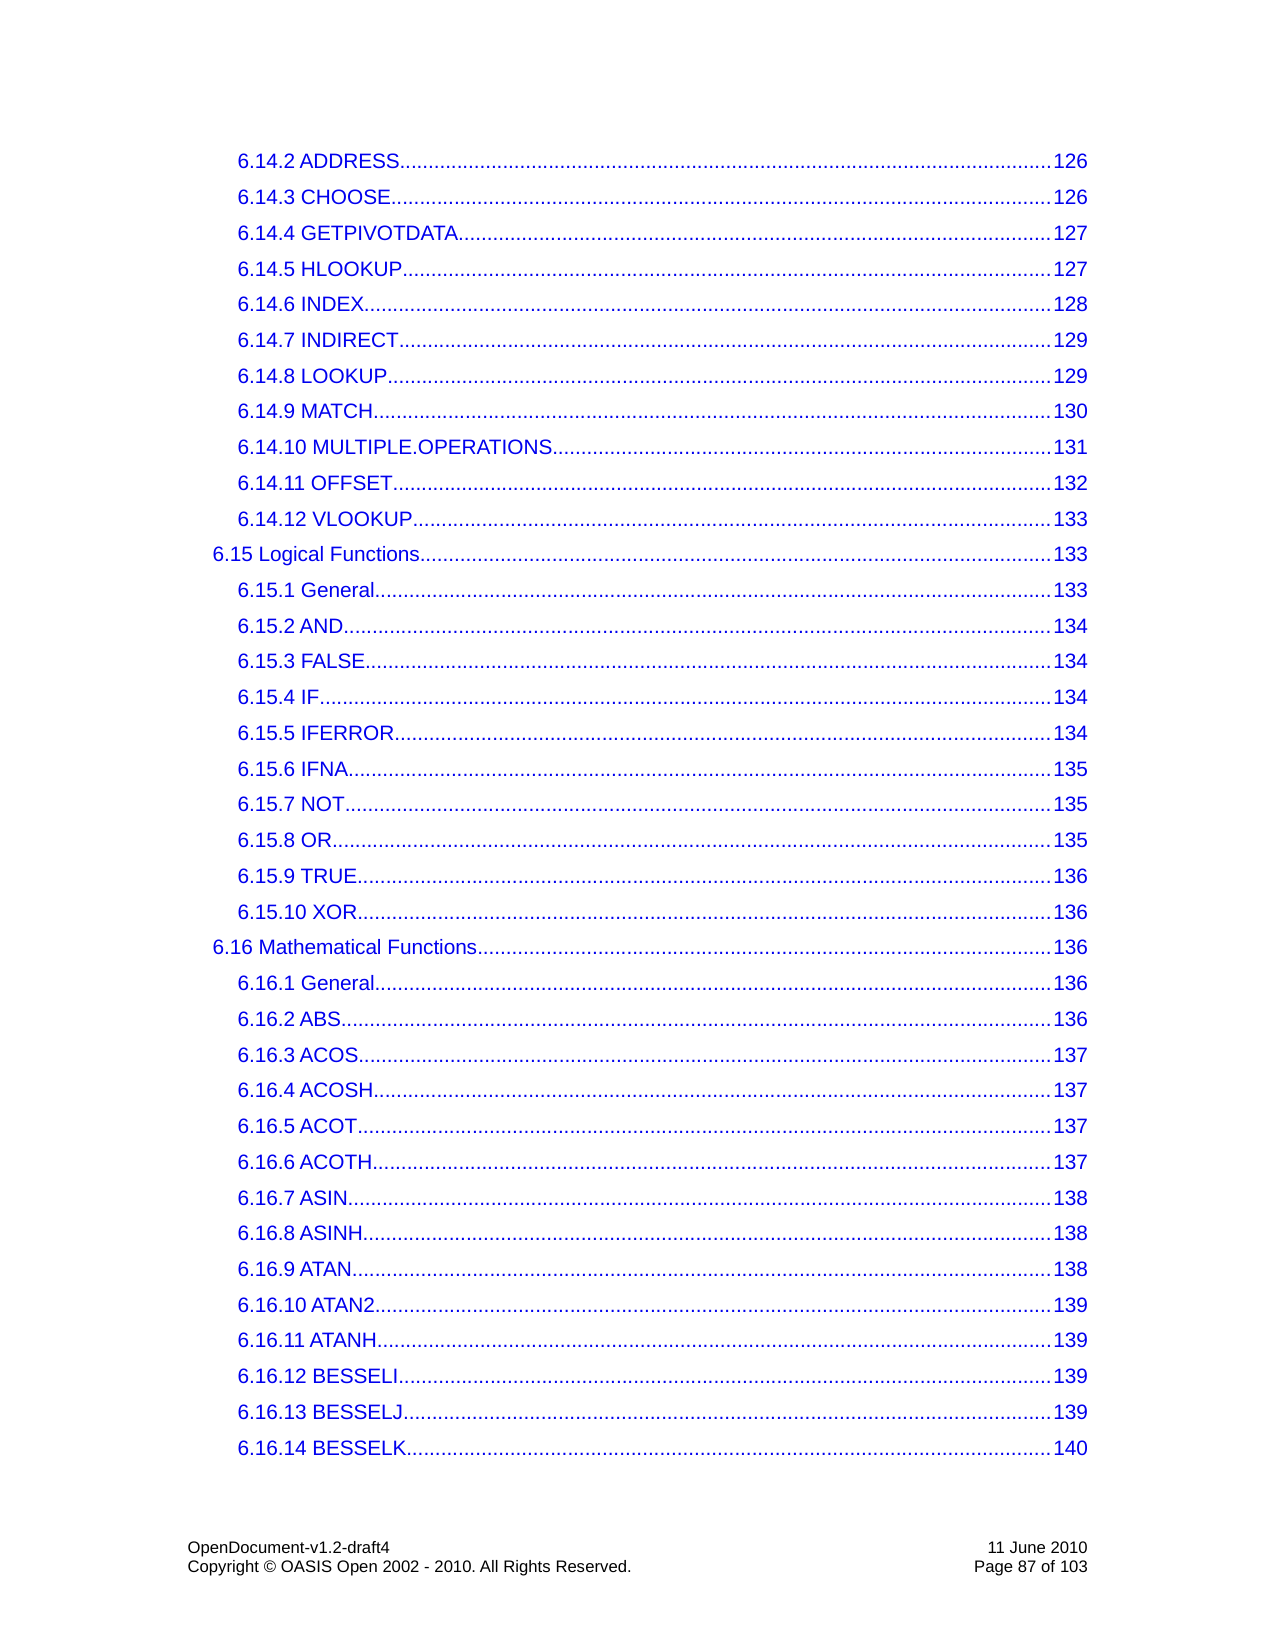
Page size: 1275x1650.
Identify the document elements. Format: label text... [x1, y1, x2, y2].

text 6.15.6 IFNA 135 [237, 757, 1088, 781]
text 6.16.7 ASIN 138 [237, 1186, 1088, 1209]
text 6.16.9 ATAN 138 [237, 1258, 1088, 1281]
text 6.16.10 ATAN2 139 [237, 1293, 1088, 1317]
text 6.15.8 OR 135 [237, 829, 1088, 852]
text 6.16.13 BESSELJ 139 [237, 1401, 1088, 1424]
text 6.14.6 INDEX 128 [237, 293, 1088, 316]
text 6.14.10 MULTIPLE.OPERATIONS 131 [237, 436, 1088, 459]
text 6.16.1 General 136 [237, 972, 1088, 995]
text 6.15.4 IF 134 [237, 686, 1088, 709]
text 6.16.4 ACOSH 137 [237, 1079, 1088, 1102]
text 6.14.4 GETPIVOTDATA 127 [237, 221, 1088, 245]
text 6.14.7 INDIRECT 129 [237, 329, 1088, 352]
text 6.14.12 VLOOKUP 133 [237, 507, 1088, 531]
text 6.16.3 ACOS 137 [237, 1043, 1088, 1066]
text 6.15.2 AND 134 [237, 614, 1088, 638]
text 6.15.5 IFERROR 134 [237, 722, 1088, 745]
text 6.15.1 General 133 [237, 579, 1088, 602]
text 6.14.9 MATCH 130 [237, 400, 1088, 423]
text 6.16.2 ABS 136 [237, 1007, 1088, 1031]
text 6.15.3 FALSE 134 [237, 650, 1088, 673]
text 6.16.6 ACOTH 137 [237, 1150, 1088, 1174]
text 6.16.14 BESSELK 140 [237, 1436, 1088, 1459]
text 6.14.11 OFFSET 132 [237, 472, 1088, 495]
text 6.16.12 BESSELI 139 [237, 1365, 1088, 1388]
text 6.15.9 TRUE 136 [237, 864, 1088, 888]
text 6.16.5 ACOT 137 [237, 1115, 1088, 1138]
text 6.16 Mathematical Functions 136 [212, 936, 1088, 959]
text 6.14.3 CHOOSE 126 [237, 186, 1088, 209]
text 6.16.11 ATANH 139 [237, 1329, 1088, 1352]
text 6.14.5 HLOOKUP 127 [237, 257, 1088, 280]
text 6.15.7 NOT 135 [237, 793, 1088, 816]
text 6.16.8 ASINH 138 [237, 1222, 1088, 1245]
text 6.14.2 ADDRESS 126 [237, 150, 1088, 173]
text 6.14.8 LOOKUP 129 [237, 364, 1088, 388]
text 6.15 Logical Functions 133 [212, 543, 1088, 566]
text 6.15.10 XOR 136 [237, 900, 1088, 923]
